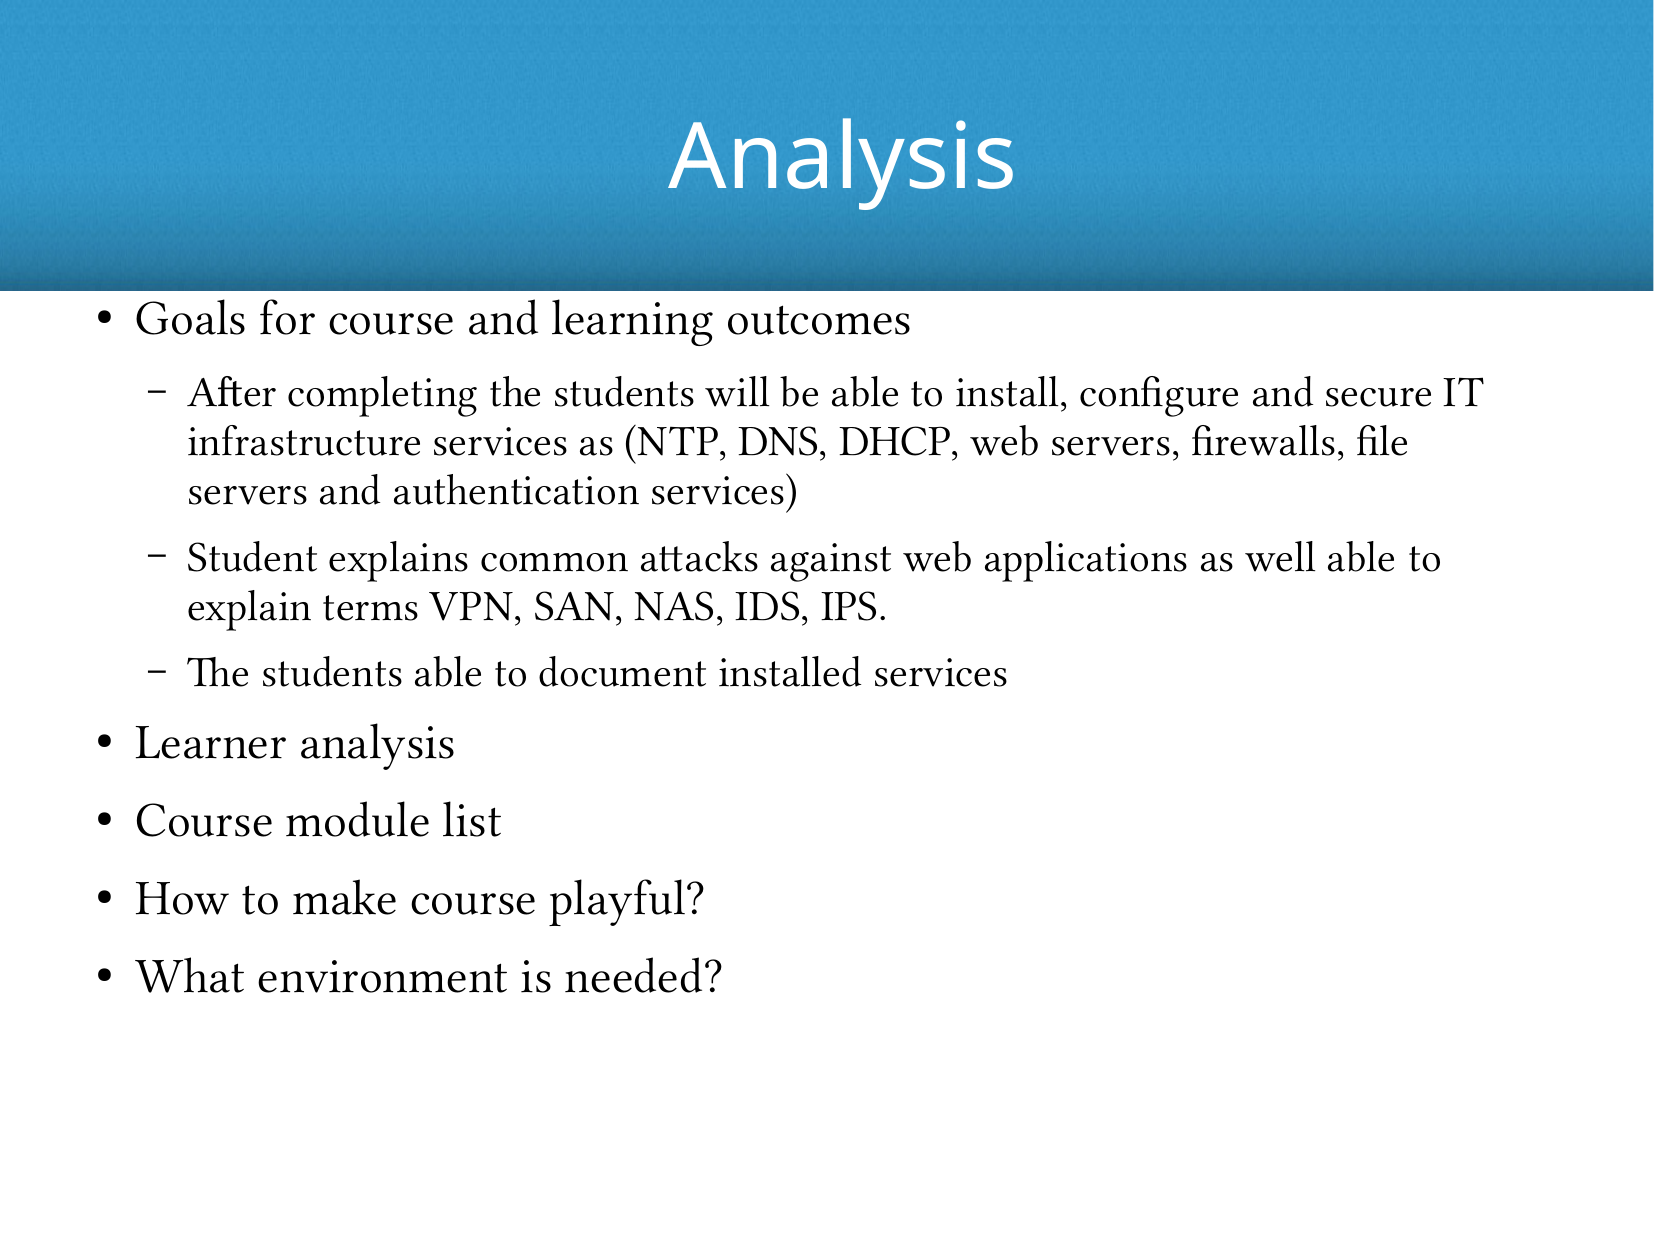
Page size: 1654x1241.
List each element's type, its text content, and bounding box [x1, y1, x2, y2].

picture [0, 0, 1654, 291]
list Goals for course and learning outcomes Aer completing the students will be able to install, configure and secure IT infrastructure services as (NTP, DNS, DHCP, web servers, firewalls, file servers and authentication services) Student explains common attacks against web applications as well able to explain terms VPN, SAN, NAS, IDS, IPS. The students able to document installed services Learner analysis Course module list How to make course playful? What environment is needed? [82, 290, 1538, 1010]
title Analysis [82, 49, 1571, 257]
